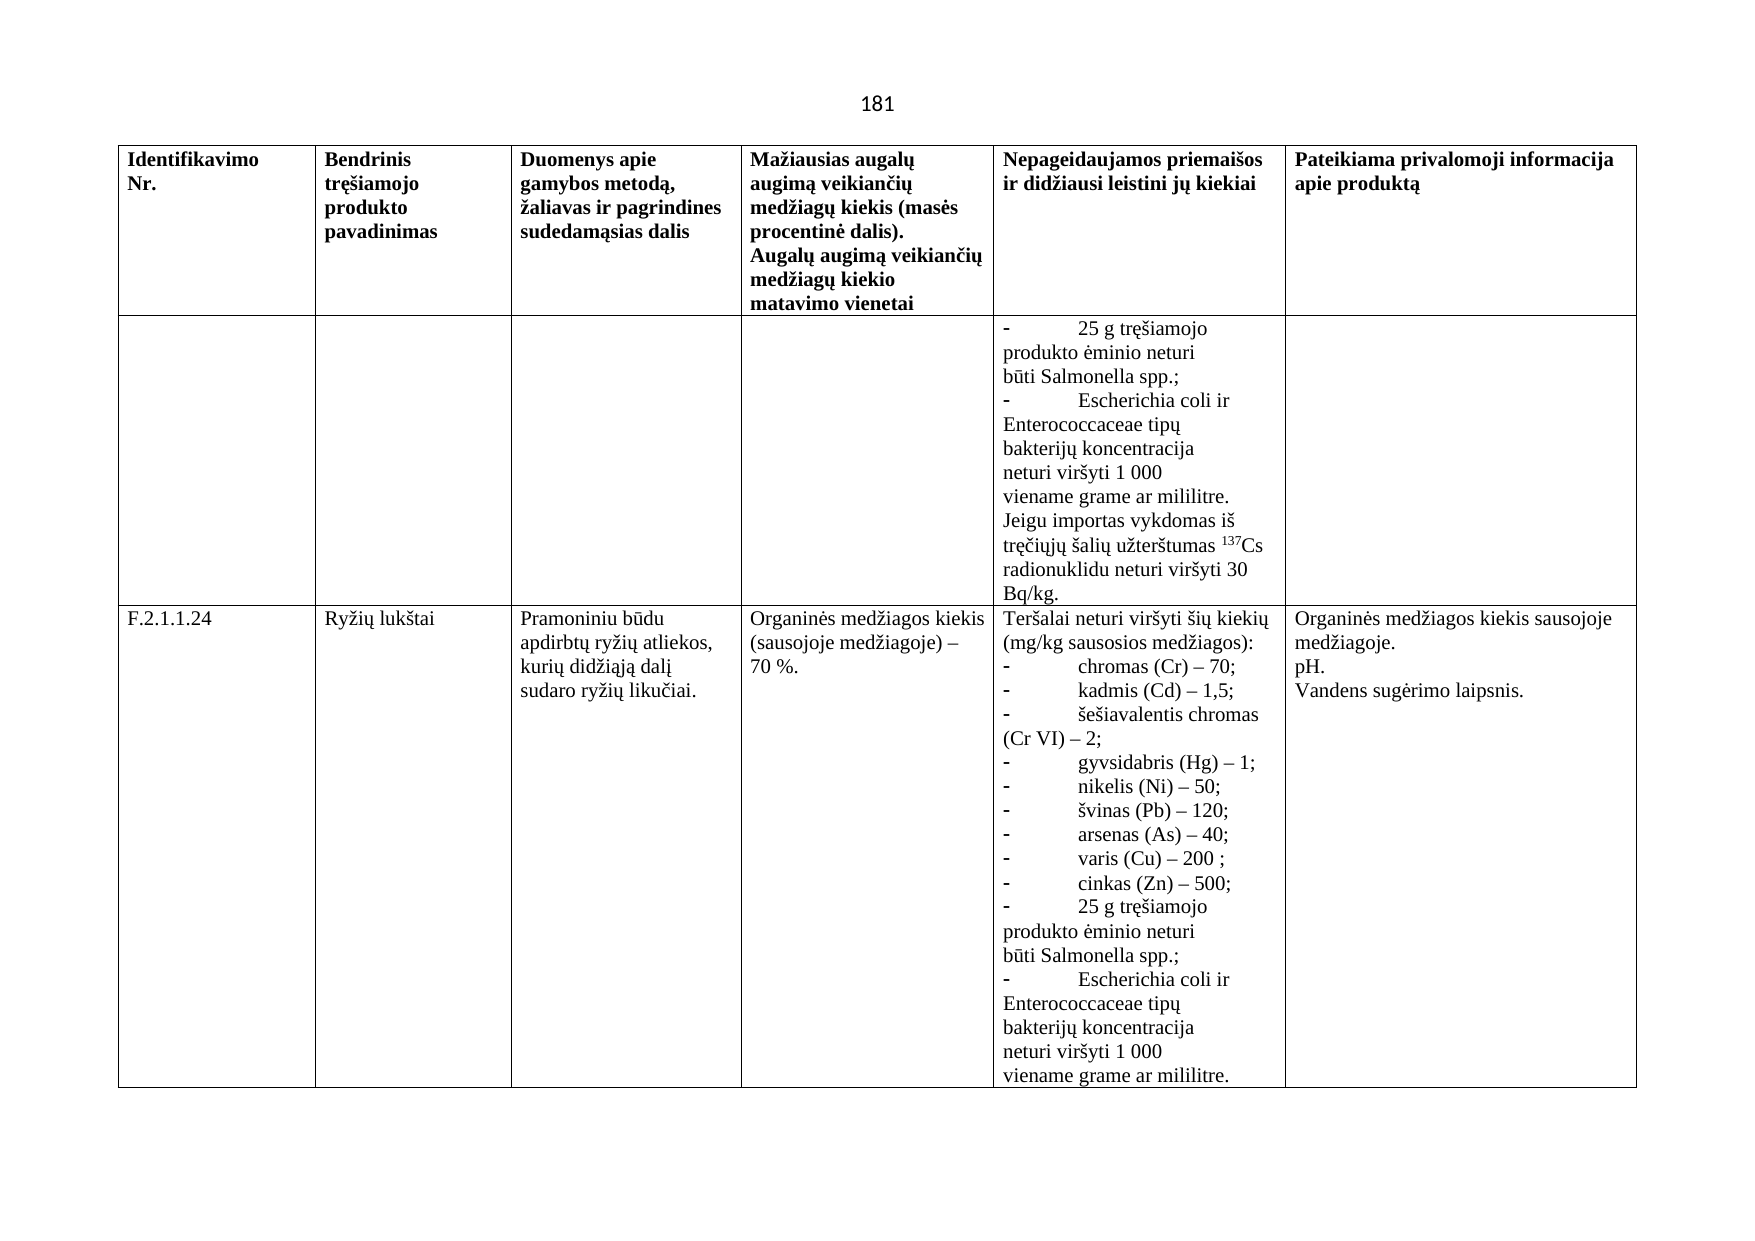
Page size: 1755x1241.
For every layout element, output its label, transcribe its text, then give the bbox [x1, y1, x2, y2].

table_cell [742, 316, 993, 605]
table_cell Organinės medžiagos kiekis sausojoje medžiagoje. pH. Vandens sugėrimo laipsnis. [1286, 606, 1636, 1087]
table_header Mažiausias augalų augimą veikiančių medžiagų kiekis (masės procentinė dalis). Augalų augimą veikiančių medžiagų kiekio matavimo vienetai [742, 146, 993, 315]
table_cell Organinės medžiagos kiekis (sausojoje medžiagoje) – 70 %. [742, 606, 993, 1087]
table_cell [512, 316, 741, 605]
table_header Bendrinis tręšiamojo produkto pavadinimas [316, 146, 511, 315]
table_cell [119, 316, 315, 605]
table_header Pateikiama privalomoji informacija apie produktą [1286, 146, 1636, 315]
table_cell Teršalai neturi viršyti šių kiekių (mg/kg sausosios medžiagos):  chromas (Cr) – 70;  kadmis (Cd) – 1,5;  šešiavalentis chromas (Cr VI) – 2;  gyvsidabris (Hg) – 1;  nikelis (Ni) – 50;  švinas (Pb) – 120;  arsenas (As) – 40;  varis (Cu) – 200 ;  cinkas (Zn) – 500;  25 g tręšiamojo produkto ėminio neturi būti Salmonella spp.;  Escherichia coli ir Enterococcaceae tipų bakterijų koncentracija neturi viršyti 1 000 viename grame ar mililitre. [994, 606, 1285, 1087]
table_cell F.2.1.1.24 [119, 606, 315, 1087]
table_cell [316, 316, 511, 605]
table_cell  25 g tręšiamojo produkto ėminio neturi būti Salmonella spp.;  Escherichia coli ir Enterococcaceae tipų bakterijų koncentracija neturi viršyti 1 000 viename grame ar mililitre. Jeigu importas vykdomas iš tręčiųjų šalių užterštumas 137Cs radionuklidu neturi viršyti 30 Bq/kg. [994, 316, 1285, 605]
table_cell [1286, 316, 1636, 605]
table_cell Ryžių lukštai [316, 606, 511, 1087]
table_header Nepageidaujamos priemaišos ir didžiausi leistini jų kiekiai [994, 146, 1285, 315]
table_header Identifikavimo Nr. [119, 146, 315, 315]
table_header Duomenys apie gamybos metodą, žaliavas ir pagrindines sudedamąsias dalis [512, 146, 741, 315]
table_cell Pramoniniu būdu apdirbtų ryžių atliekos, kurių didžiąją dalį sudaro ryžių likučiai. [512, 606, 741, 1087]
